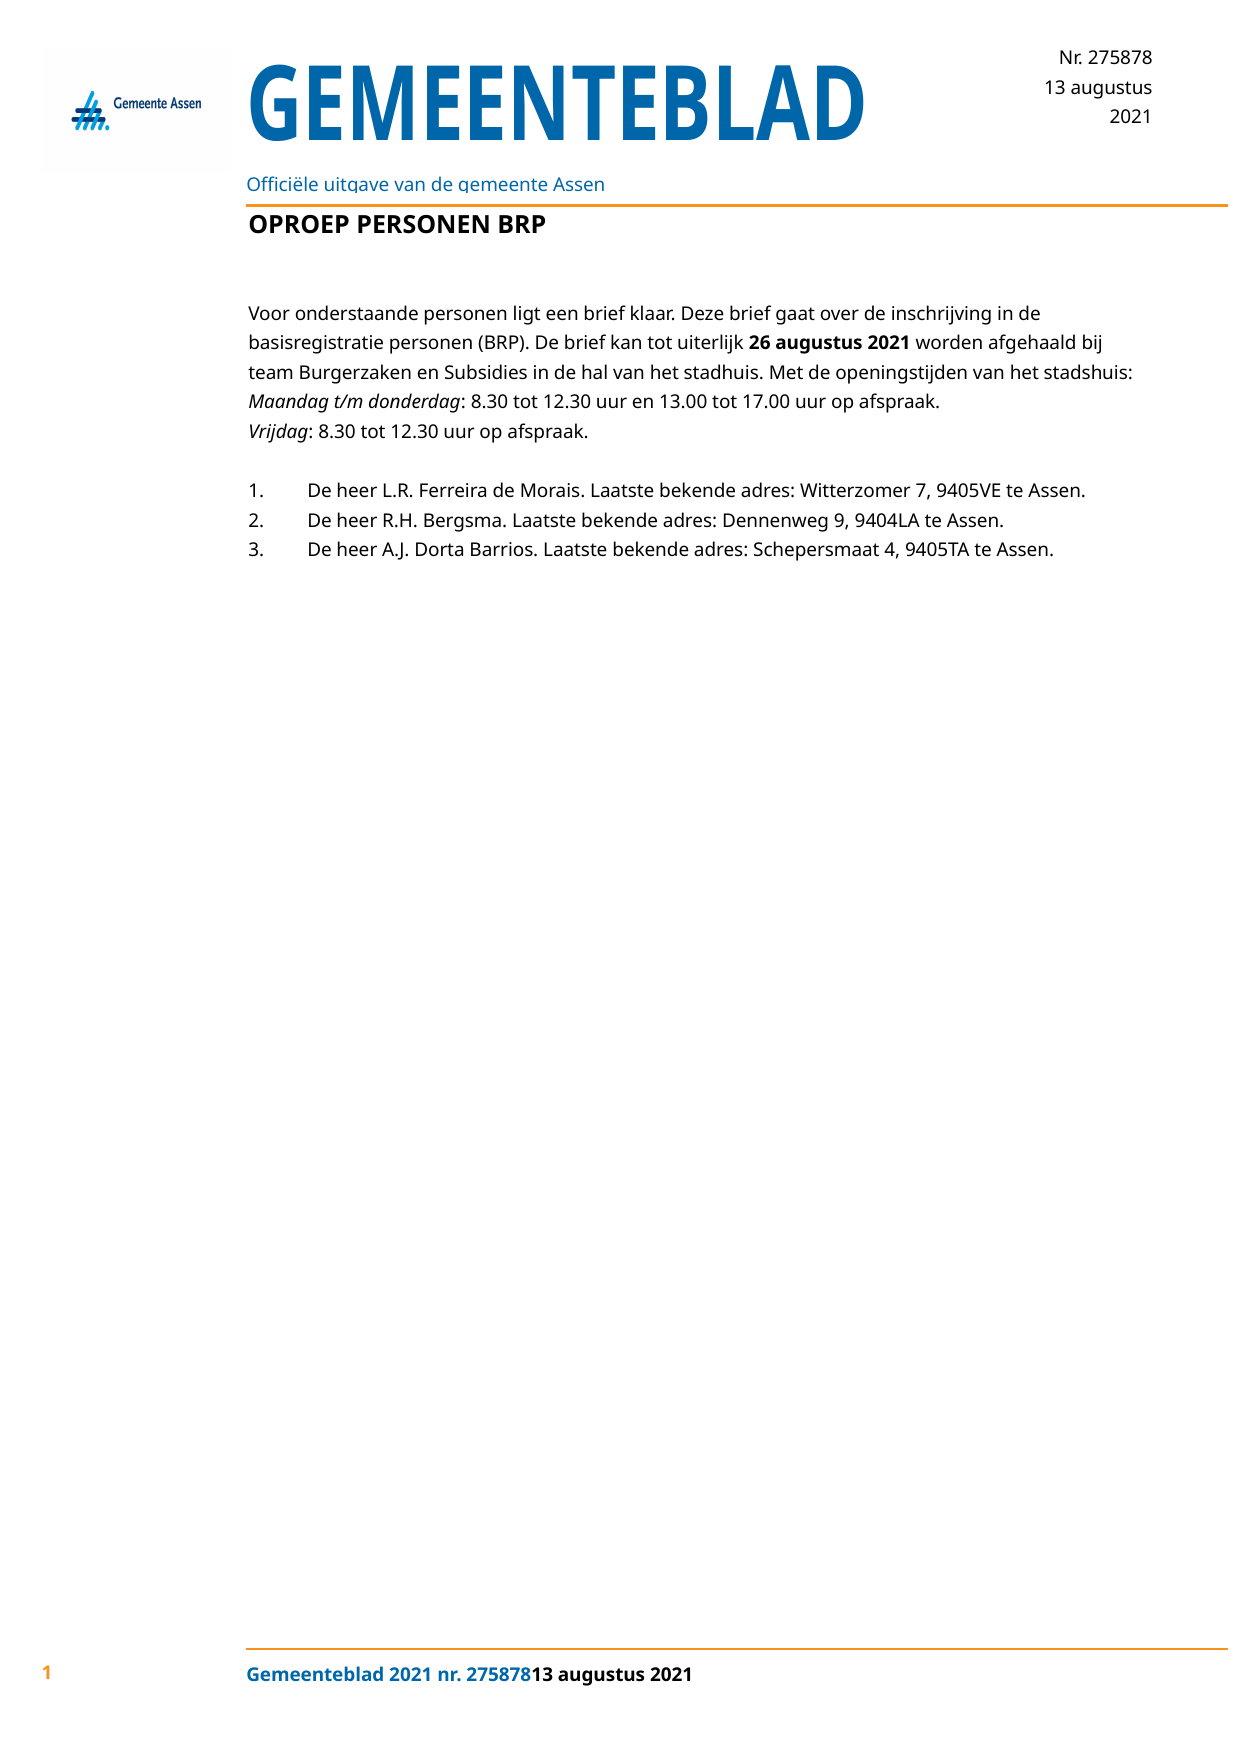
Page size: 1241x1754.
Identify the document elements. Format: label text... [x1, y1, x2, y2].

text Voor onderstaande personen ligt een brief klaar. Deze brief gaat over de inschrijving in de basisregistratie personen (BRP). De brief kan tot uiterlijk 26 augustus 2021 worden afgehaald bij team Burgerzaken en Subsidies in de hal van het stadhuis. Met de openingstijden van het stadshuis: [248, 300, 1152, 385]
text Vrijdag: 8.30 tot 12.30 uur op afspraak. [248, 418, 1152, 444]
text OPROEP PERSONEN BRP [248, 207, 1152, 241]
list De heer A.J. Dorta Barrios. Laatste bekende adres: Schepersmaat 4, 9405TA te Assen. [248, 537, 1152, 562]
text Maandag t/m donderdag: 8.30 tot 12.30 uur en 13.00 tot 17.00 uur op afspraak. [248, 389, 1152, 414]
picture [41, 47, 231, 172]
list De heer L.R. Ferreira de Morais. Laatste bekende adres: Witterzomer 7, 9405VE te Assen. [248, 477, 1152, 503]
list De heer R.H. Bergsma. Laatste bekende adres: Dennenweg 9, 9404LA te Assen. [248, 507, 1152, 533]
